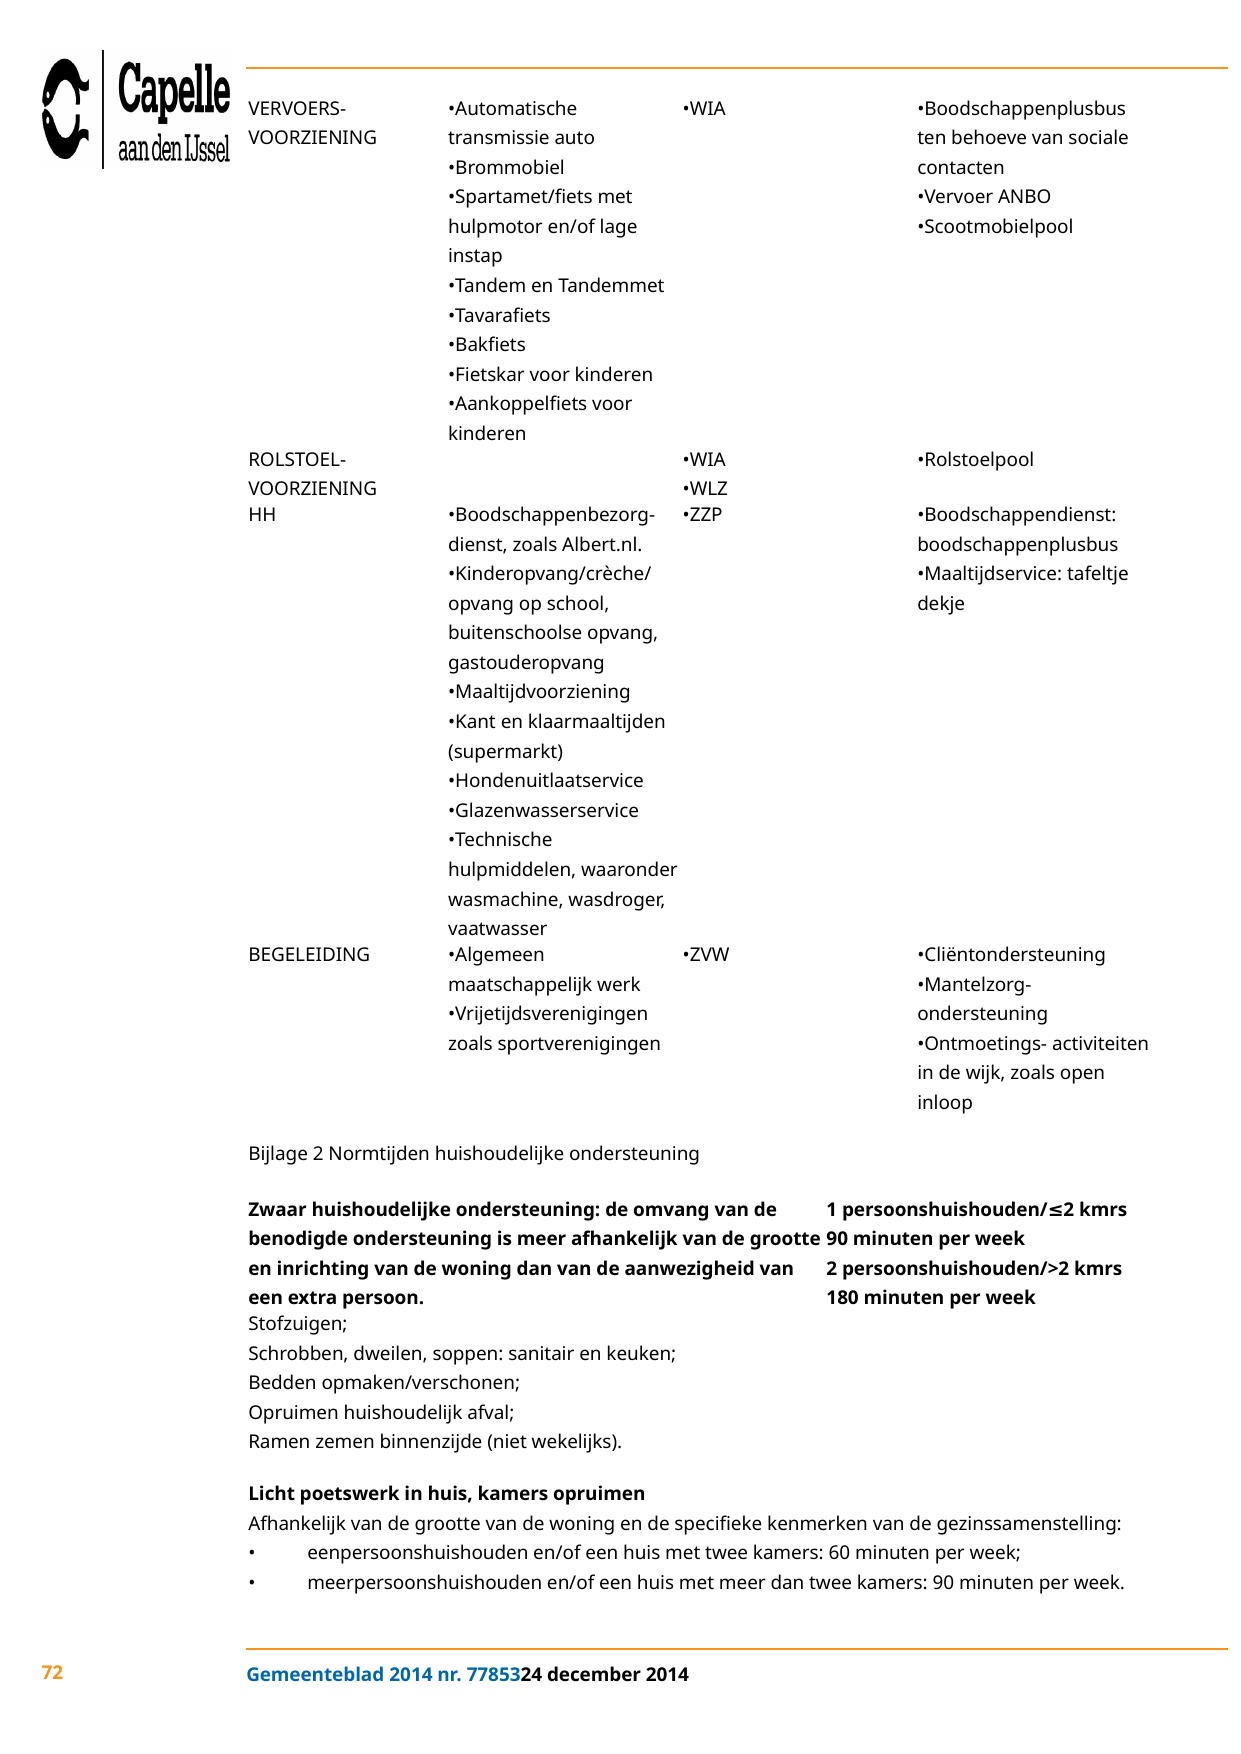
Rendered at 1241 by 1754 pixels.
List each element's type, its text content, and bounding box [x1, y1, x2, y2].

picture [41, 47, 231, 172]
list eenpersoonshuishouden en/of een huis met twee kamers: 60 minuten per week; [248, 1539, 1152, 1565]
table_cell •WIA •WLZ [683, 446, 917, 501]
text Afhankelijk van de grootte van de woning en de specifieke kenmerken van de gezinssamenstelling: [248, 1510, 1152, 1535]
table_cell •ZZP [683, 501, 917, 941]
text Bijlage 2 Normtijden huishoudelijke ondersteuning [248, 1141, 1152, 1166]
table_header 1 persoonshuishouden/≤2 kmrs 90 minuten per week 2 persoonshuishouden/>2 kmrs 180 minuten per week [826, 1196, 1152, 1310]
table_cell •Boodschappenbezorg- dienst, zoals Albert.nl. •Kinderopvang/crèche/ opvang op school, buitenschoolse opvang, gastouderopvang •Maaltijdvoorziening •Kant en klaarmaaltijden (supermarkt) •Hondenuitlaatservice •Glazenwasserservice •Technische hulpmiddelen, waaronder wasmachine, wasdroger, vaatwasser [448, 501, 682, 941]
table_cell [448, 446, 682, 501]
table_cell •Cliëntondersteuning •Mantelzorg- ondersteuning •Ontmoetings- activiteiten in de wijk, zoals open inloop [917, 941, 1152, 1115]
table_cell •Boodschappenplusbus ten behoeve van sociale contacten •Vervoer ANBO •Scootmobielpool [917, 95, 1152, 446]
table_cell •Automatische transmissie auto •Brommobiel •Spartamet/fiets met hulpmotor en/of lage instap •Tandem en Tandemmet •Tavarafiets •Bakfiets •Fietskar voor kinderen •Aankoppelfiets voor kinderen [448, 95, 682, 446]
table_cell ROLSTOEL-VOORZIENING [248, 446, 448, 501]
table_cell •WIA [683, 95, 917, 446]
text Licht poetswerk in huis, kamers opruimen [248, 1480, 1152, 1506]
table_cell VERVOERS-VOORZIENING [248, 95, 448, 446]
list meerpersoonshuishouden en/of een huis met meer dan twee kamers: 90 minuten per week. [248, 1569, 1152, 1594]
table_cell Stofzuigen; Schrobben, dweilen, soppen: sanitair en keuken; Bedden opmaken/verschonen; Opruimen huishoudelijk afval; Ramen zemen binnenzijde (niet wekelijks). [248, 1310, 1152, 1454]
table_header Zwaar huishoudelijke ondersteuning: de omvang van de benodigde ondersteuning is meer afhankelijk van de grootte en inrichting van de woning dan van de aanwezigheid van een extra persoon. [248, 1196, 826, 1310]
table_cell BEGELEIDING [248, 941, 448, 1115]
table_cell HH [248, 501, 448, 941]
table_cell •ZVW [683, 941, 917, 1115]
table_cell •Rolstoelpool [917, 446, 1152, 501]
table_cell •Boodschappendienst: boodschappenplusbus •Maaltijdservice: tafeltje dekje [917, 501, 1152, 941]
table_cell •Algemeen maatschappelijk werk •Vrijetijdsverenigingen zoals sportverenigingen [448, 941, 682, 1115]
